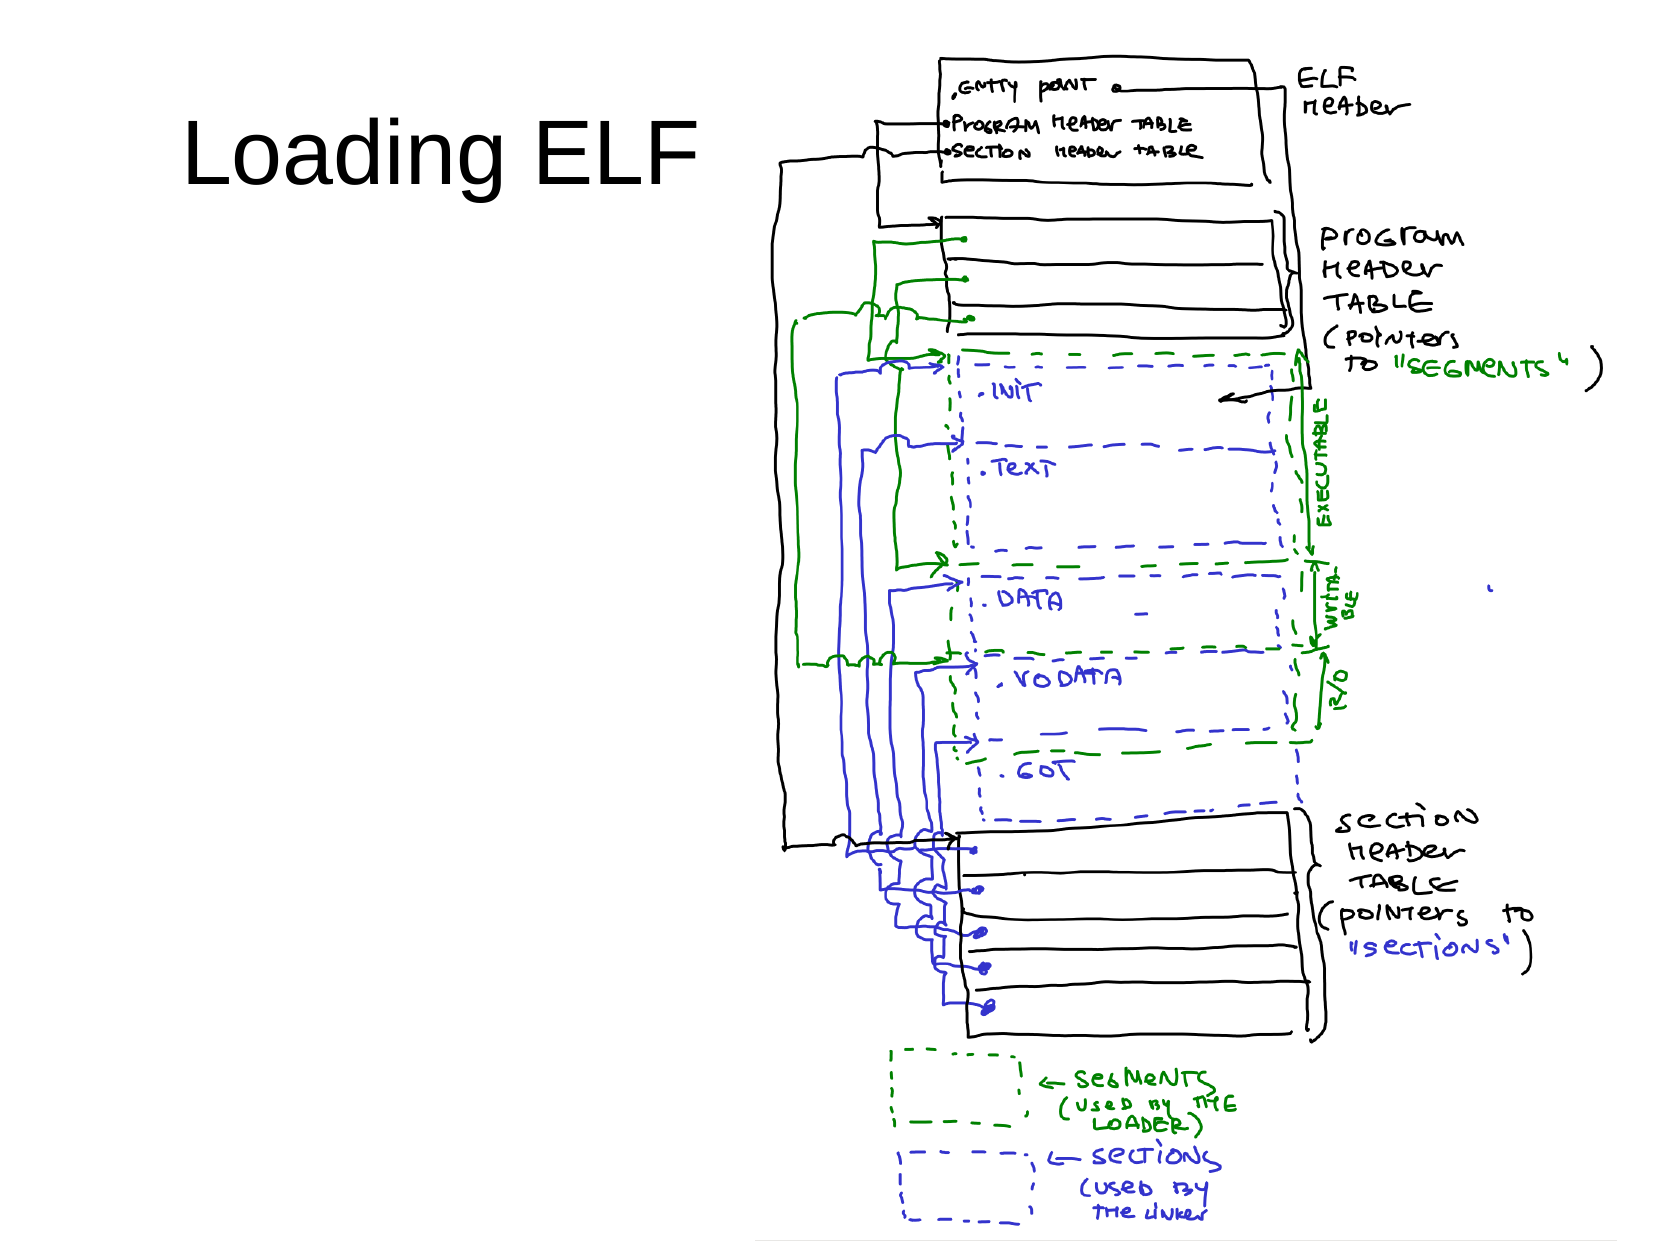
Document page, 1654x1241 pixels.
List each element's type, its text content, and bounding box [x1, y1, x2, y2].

title Loading ELF [82, 49, 755, 257]
picture [755, 0, 1617, 1241]
